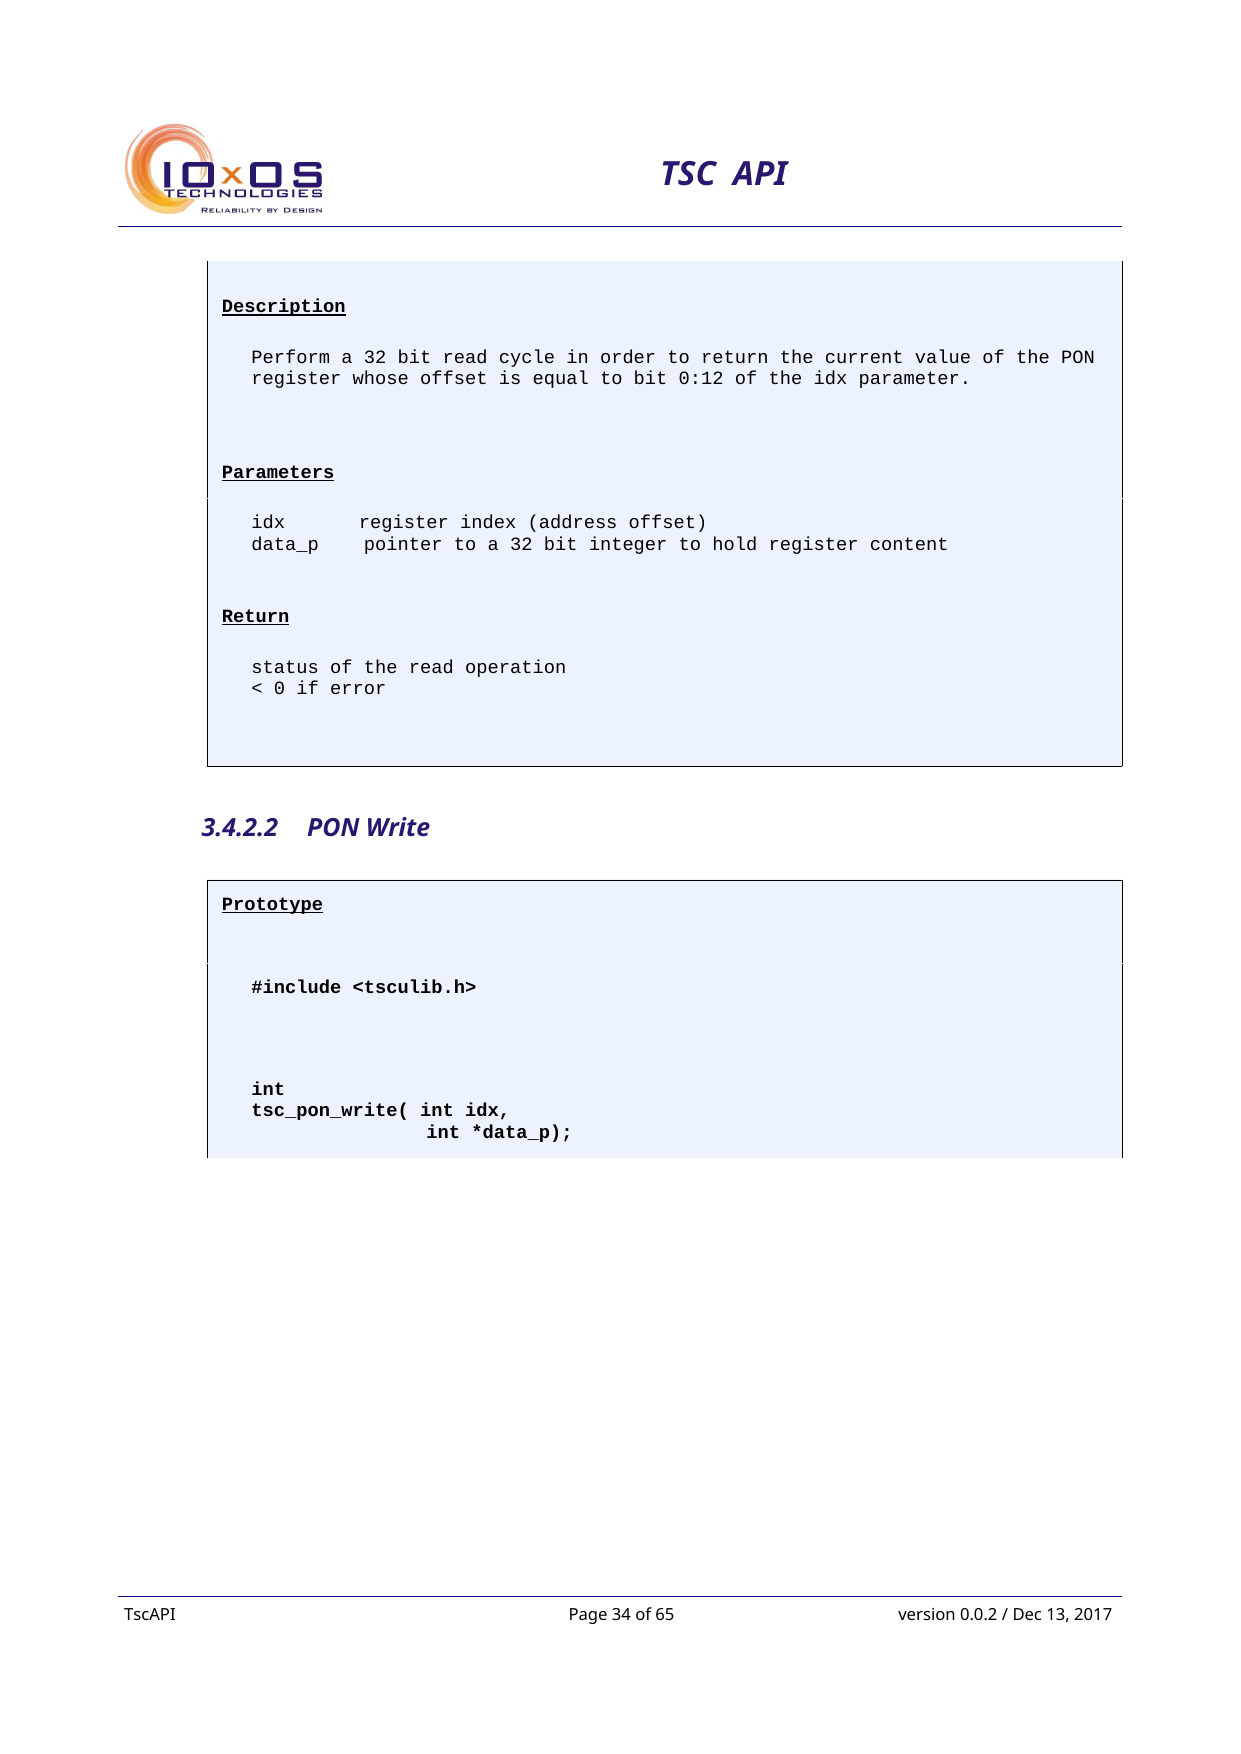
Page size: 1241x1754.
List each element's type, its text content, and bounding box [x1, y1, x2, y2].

text int *data_p); [208, 1122, 1122, 1158]
subtitle Description [208, 297, 1122, 333]
text idx register index (address offset) [208, 498, 1122, 534]
text status of the read operation [208, 643, 1122, 679]
text Perform a 32 bit read cycle in order to return the current value of the PON register whose offset is equal to bit 0:12 of the idx parameter. [208, 333, 1122, 390]
text #include <tsculib.h> [208, 963, 1122, 1014]
subtitle Parameters [208, 448, 1122, 498]
text tsc_pon_write( int idx, [208, 1101, 1122, 1122]
subtitle Return [208, 592, 1122, 643]
text < 0 if error [208, 679, 1122, 715]
subtitle PON Write [195, 810, 1122, 844]
text data_p pointer to a 32 bit integer to hold register content [208, 534, 1122, 556]
picture [123, 123, 323, 217]
text int [208, 1065, 1122, 1101]
text Prototype [208, 881, 1122, 912]
